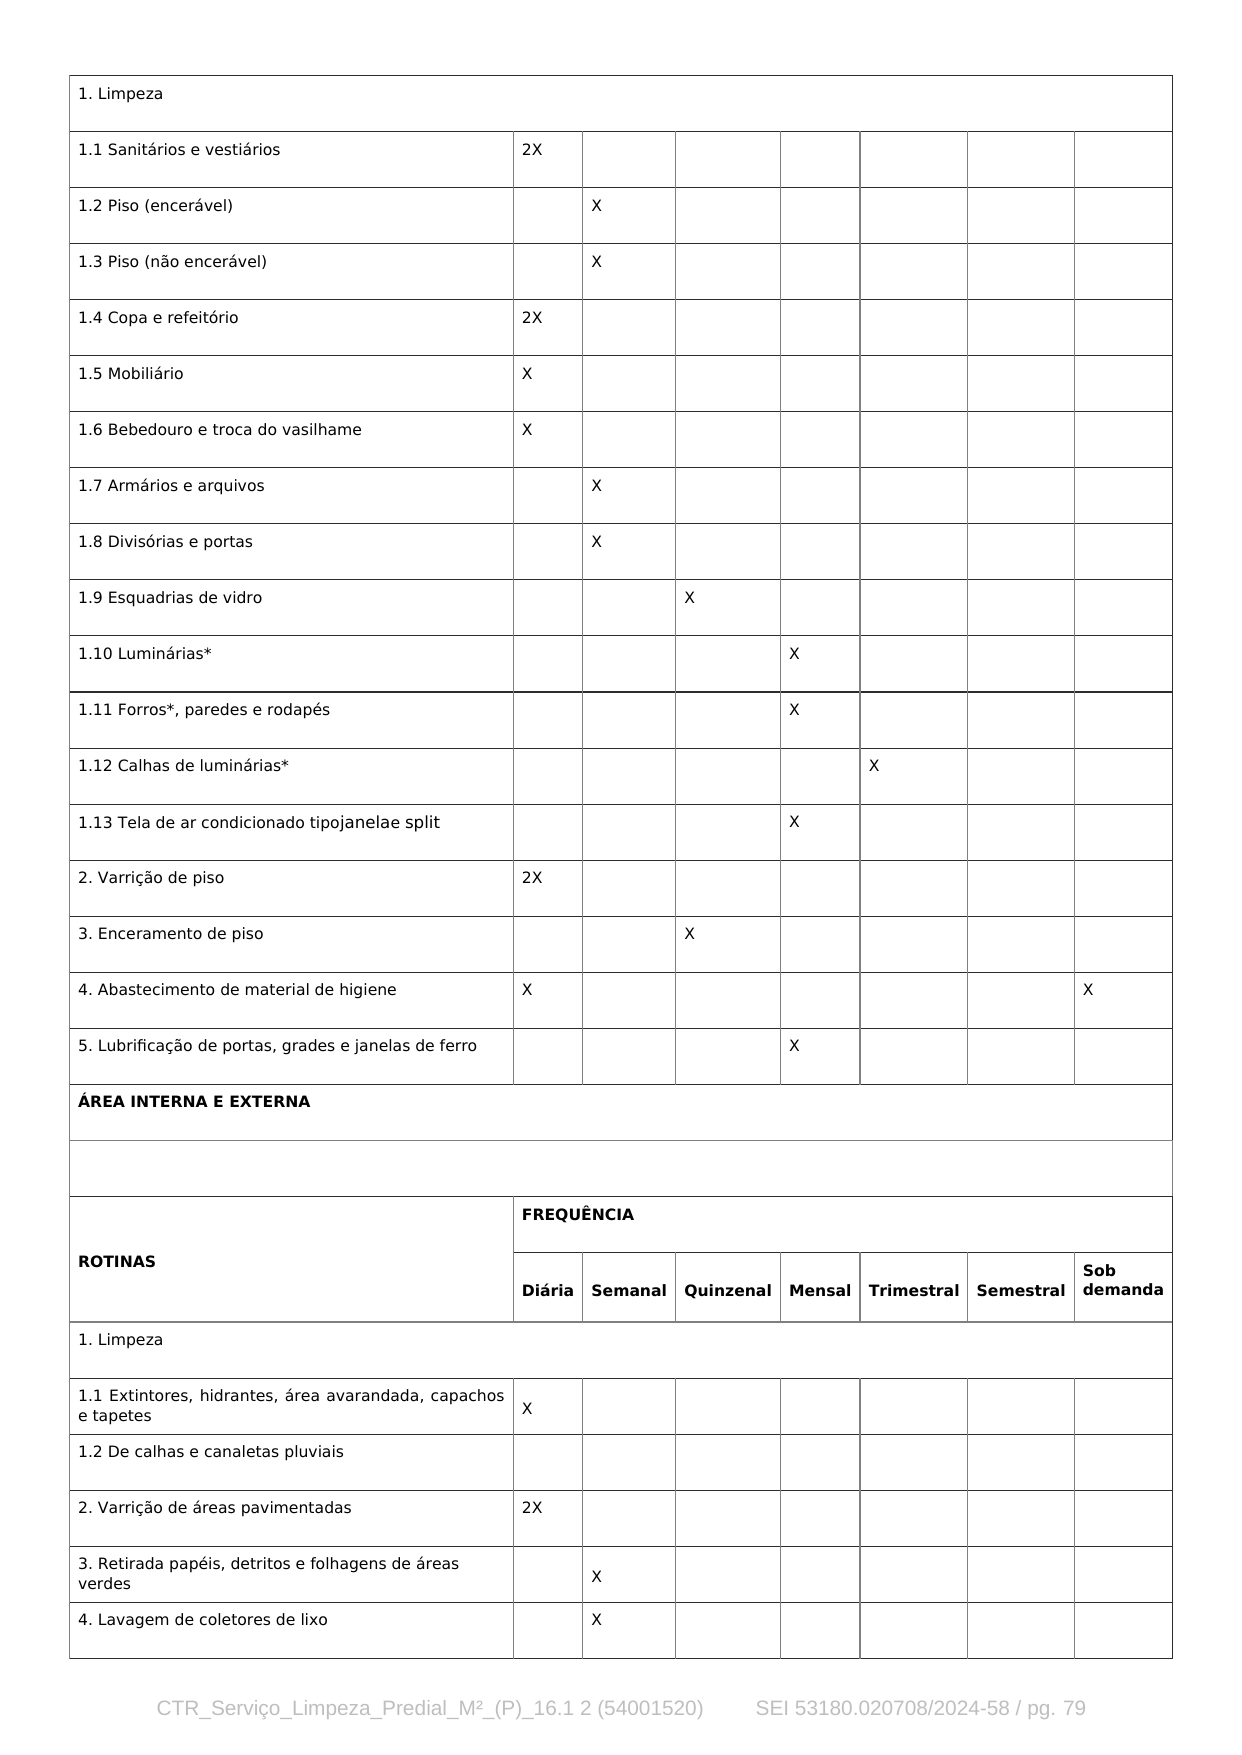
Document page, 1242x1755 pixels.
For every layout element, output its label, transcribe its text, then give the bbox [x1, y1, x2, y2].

table_cell [781, 580, 859, 635]
table_cell [676, 1379, 780, 1433]
table_cell [583, 861, 675, 916]
table_cell [861, 244, 967, 299]
table_cell Semestral [968, 1253, 1074, 1321]
table_cell 1.6 Bebedouro e troca do vasilhame [70, 412, 513, 467]
table_cell 2X [514, 1491, 582, 1546]
table_cell [861, 188, 967, 243]
table_cell [1075, 917, 1172, 972]
table_cell [1075, 1029, 1172, 1084]
table_cell [861, 973, 967, 1028]
table_cell [676, 1491, 780, 1546]
table_cell [781, 188, 859, 243]
table_cell [861, 300, 967, 355]
table_cell Sob demanda [1075, 1253, 1172, 1321]
table_cell [583, 636, 675, 691]
table_cell [583, 917, 675, 972]
table_cell [676, 1435, 780, 1489]
table_cell [968, 1547, 1074, 1602]
table_cell [1075, 861, 1172, 916]
table_cell 3. Enceramento de piso [70, 917, 513, 972]
table_cell [1075, 188, 1172, 243]
table_cell [861, 356, 967, 411]
table_cell [1075, 1603, 1172, 1658]
table_cell [861, 1435, 967, 1489]
table_cell [676, 861, 780, 916]
table_cell [781, 749, 859, 803]
table_cell [514, 580, 582, 635]
table_cell [1075, 468, 1172, 523]
table_cell X [781, 805, 859, 859]
table_cell X [514, 356, 582, 411]
table_cell [860, 1323, 968, 1377]
table_cell [968, 1323, 1074, 1377]
table_cell [1075, 356, 1172, 411]
table_cell [968, 636, 1074, 691]
table_cell [514, 1547, 582, 1602]
table_cell [676, 636, 780, 691]
table_cell [514, 805, 582, 859]
table_cell [676, 693, 780, 747]
table_cell [860, 1197, 968, 1252]
table_cell [781, 1435, 859, 1489]
table_cell 1.1 Sanitários e vestiários [70, 132, 513, 187]
table_cell [861, 132, 967, 187]
table_cell [1075, 132, 1172, 187]
table_cell 4. Abastecimento de material de higiene [70, 973, 513, 1028]
table_cell [968, 1435, 1074, 1489]
table_cell [781, 468, 859, 523]
table_cell [1075, 524, 1172, 579]
table_cell [860, 1085, 968, 1140]
table_cell [861, 412, 967, 467]
table_cell [514, 917, 582, 972]
table_cell [968, 300, 1074, 355]
table_cell 5. Lubrificação de portas, grades e janelas de ferro [70, 1029, 513, 1084]
table_cell X [781, 693, 859, 747]
table_cell X [583, 468, 675, 523]
table_cell [1075, 244, 1172, 299]
table_cell [861, 1379, 967, 1433]
table_cell [781, 132, 859, 187]
table_cell 1. Limpeza [70, 76, 513, 131]
table_cell [1075, 1491, 1172, 1546]
table_cell [1075, 636, 1172, 691]
table_cell X [676, 917, 780, 972]
table_cell [861, 861, 967, 916]
table_cell [780, 1197, 860, 1252]
table_cell [676, 1547, 780, 1602]
table_cell [676, 244, 780, 299]
table_cell [676, 524, 780, 579]
table_cell [676, 1603, 780, 1658]
table_cell [1074, 76, 1172, 131]
table_cell [676, 412, 780, 467]
table_cell [1075, 1379, 1172, 1433]
table_cell [1075, 693, 1172, 747]
table_cell [968, 749, 1074, 803]
table_cell [781, 973, 859, 1028]
table_cell 2X [514, 132, 582, 187]
table_cell [780, 1085, 860, 1140]
table_cell [1075, 580, 1172, 635]
table_cell X [861, 749, 967, 803]
table_cell [514, 468, 582, 523]
table_cell [513, 76, 676, 131]
table_cell [514, 244, 582, 299]
table_cell [968, 468, 1074, 523]
table_cell [514, 693, 582, 747]
table_cell [514, 188, 582, 243]
table_cell X [583, 1547, 675, 1602]
table_cell [968, 76, 1074, 131]
table_cell [781, 917, 859, 972]
table_cell [781, 524, 859, 579]
table_cell [70, 1141, 1172, 1196]
table_cell X [781, 636, 859, 691]
table_cell [514, 1603, 582, 1658]
table_cell [676, 1323, 780, 1377]
table_cell [780, 76, 860, 131]
table_cell [676, 468, 780, 523]
table_cell 1. Limpeza [70, 1323, 676, 1377]
table_cell [781, 300, 859, 355]
table_cell [583, 580, 675, 635]
table_cell [1075, 1435, 1172, 1489]
table_cell [676, 76, 780, 131]
table_cell [861, 1547, 967, 1602]
table_cell 1.11 Forros*, paredes e rodapés [70, 693, 513, 747]
table_cell [583, 1029, 675, 1084]
table_cell 1.3 Piso (não encerável) [70, 244, 513, 299]
table_cell [676, 805, 780, 859]
table_cell [513, 1085, 676, 1140]
table_cell [583, 1491, 675, 1546]
table_cell 1.2 De calhas e canaletas pluviais [70, 1435, 513, 1489]
table_cell [780, 1323, 860, 1377]
table_cell [583, 132, 675, 187]
table_cell [583, 693, 675, 747]
table_cell [968, 861, 1074, 916]
table_cell X [781, 1029, 859, 1084]
table_cell [676, 1029, 780, 1084]
table_cell 2. Varrição de áreas pavimentadas [70, 1491, 513, 1546]
table_cell [968, 973, 1074, 1028]
table_cell FREQUÊNCIA [514, 1197, 676, 1252]
table_cell [781, 1603, 859, 1658]
table_cell [514, 524, 582, 579]
table_cell X [676, 580, 780, 635]
table_cell [583, 805, 675, 859]
table_cell X [583, 244, 675, 299]
table_cell X [1075, 973, 1172, 1028]
table_cell [583, 300, 675, 355]
table_cell [514, 636, 582, 691]
table_cell Quinzenal [676, 1253, 780, 1321]
table_cell [676, 132, 780, 187]
table_cell 1.1 Extintores, hidrantes, área avarandada, capachos e tapetes [70, 1379, 513, 1433]
table_cell [583, 1435, 675, 1489]
table_cell X [514, 973, 582, 1028]
table_cell 2X [514, 300, 582, 355]
table_cell X [583, 524, 675, 579]
table_cell [1075, 300, 1172, 355]
table_cell [676, 1197, 780, 1252]
table_cell ROTINAS [70, 1197, 513, 1321]
table_cell [968, 693, 1074, 747]
table_cell [781, 412, 859, 467]
table_cell [676, 356, 780, 411]
table_cell [968, 132, 1074, 187]
table_cell [781, 1491, 859, 1546]
table_cell [1075, 805, 1172, 859]
table_cell X [583, 1603, 675, 1658]
table_cell 1.7 Armários e arquivos [70, 468, 513, 523]
table_cell [1075, 1547, 1172, 1602]
table_cell 3. Retirada papéis, detritos e folhagens de áreas verdes [70, 1547, 513, 1602]
table_cell [968, 1029, 1074, 1084]
table_cell [968, 188, 1074, 243]
table_cell [781, 1379, 859, 1433]
table_cell [676, 749, 780, 803]
table_cell ÁREA INTERNA E EXTERNA [70, 1085, 513, 1140]
table_cell [514, 1435, 582, 1489]
table_cell [861, 524, 967, 579]
table_cell X [514, 1379, 582, 1433]
table_cell [861, 805, 967, 859]
table_cell 2. Varrição de piso [70, 861, 513, 916]
table_cell X [514, 412, 582, 467]
table_cell [861, 917, 967, 972]
table_cell [583, 1379, 675, 1433]
table_cell [861, 1491, 967, 1546]
table_cell [676, 1085, 780, 1140]
table_cell [861, 468, 967, 523]
table_cell [861, 1603, 967, 1658]
table_cell [676, 188, 780, 243]
table_cell 2X [514, 861, 582, 916]
table_cell [583, 412, 675, 467]
table_cell 1.2 Piso (encerável) [70, 188, 513, 243]
table_cell 1.12 Calhas de luminárias* [70, 749, 513, 803]
table_cell [968, 917, 1074, 972]
table_cell [968, 1379, 1074, 1433]
table_cell [1074, 1197, 1172, 1252]
table_cell [968, 524, 1074, 579]
table_cell [968, 412, 1074, 467]
table_cell 1.13 Tela de ar condicionado tipojanelae split [70, 805, 513, 859]
table_cell [861, 1029, 967, 1084]
table_cell [860, 76, 968, 131]
table_cell [968, 1085, 1074, 1140]
table_cell [968, 805, 1074, 859]
table_cell [1075, 749, 1172, 803]
table_cell Semanal [583, 1253, 675, 1321]
table_cell [514, 749, 582, 803]
table_cell [968, 1197, 1074, 1252]
table_cell X [583, 188, 675, 243]
table_cell [676, 973, 780, 1028]
table_cell [861, 693, 967, 747]
table_cell [968, 580, 1074, 635]
table_cell [583, 749, 675, 803]
table_cell [781, 356, 859, 411]
table_cell 1.9 Esquadrias de vidro [70, 580, 513, 635]
table_cell [1074, 1085, 1172, 1140]
table_cell 1.8 Divisórias e portas [70, 524, 513, 579]
table_cell [968, 1491, 1074, 1546]
table_cell [968, 1603, 1074, 1658]
table_cell [514, 1029, 582, 1084]
table_cell [781, 1547, 859, 1602]
table_cell Diária [514, 1253, 582, 1321]
table_cell 1.4 Copa e refeitório [70, 300, 513, 355]
table_cell [968, 356, 1074, 411]
table_cell [968, 244, 1074, 299]
table_cell [676, 300, 780, 355]
table_cell Trimestral [861, 1253, 967, 1321]
table_cell 1.10 Luminárias* [70, 636, 513, 691]
table_cell [861, 580, 967, 635]
table_cell [781, 244, 859, 299]
table_cell [861, 636, 967, 691]
table_cell [1074, 1323, 1172, 1377]
table_cell [583, 356, 675, 411]
table_cell [1075, 412, 1172, 467]
table_cell 4. Lavagem de coletores de lixo [70, 1603, 513, 1658]
table_cell [583, 973, 675, 1028]
table_cell [781, 861, 859, 916]
table_cell Mensal [781, 1253, 859, 1321]
table_cell 1.5 Mobiliário [70, 356, 513, 411]
